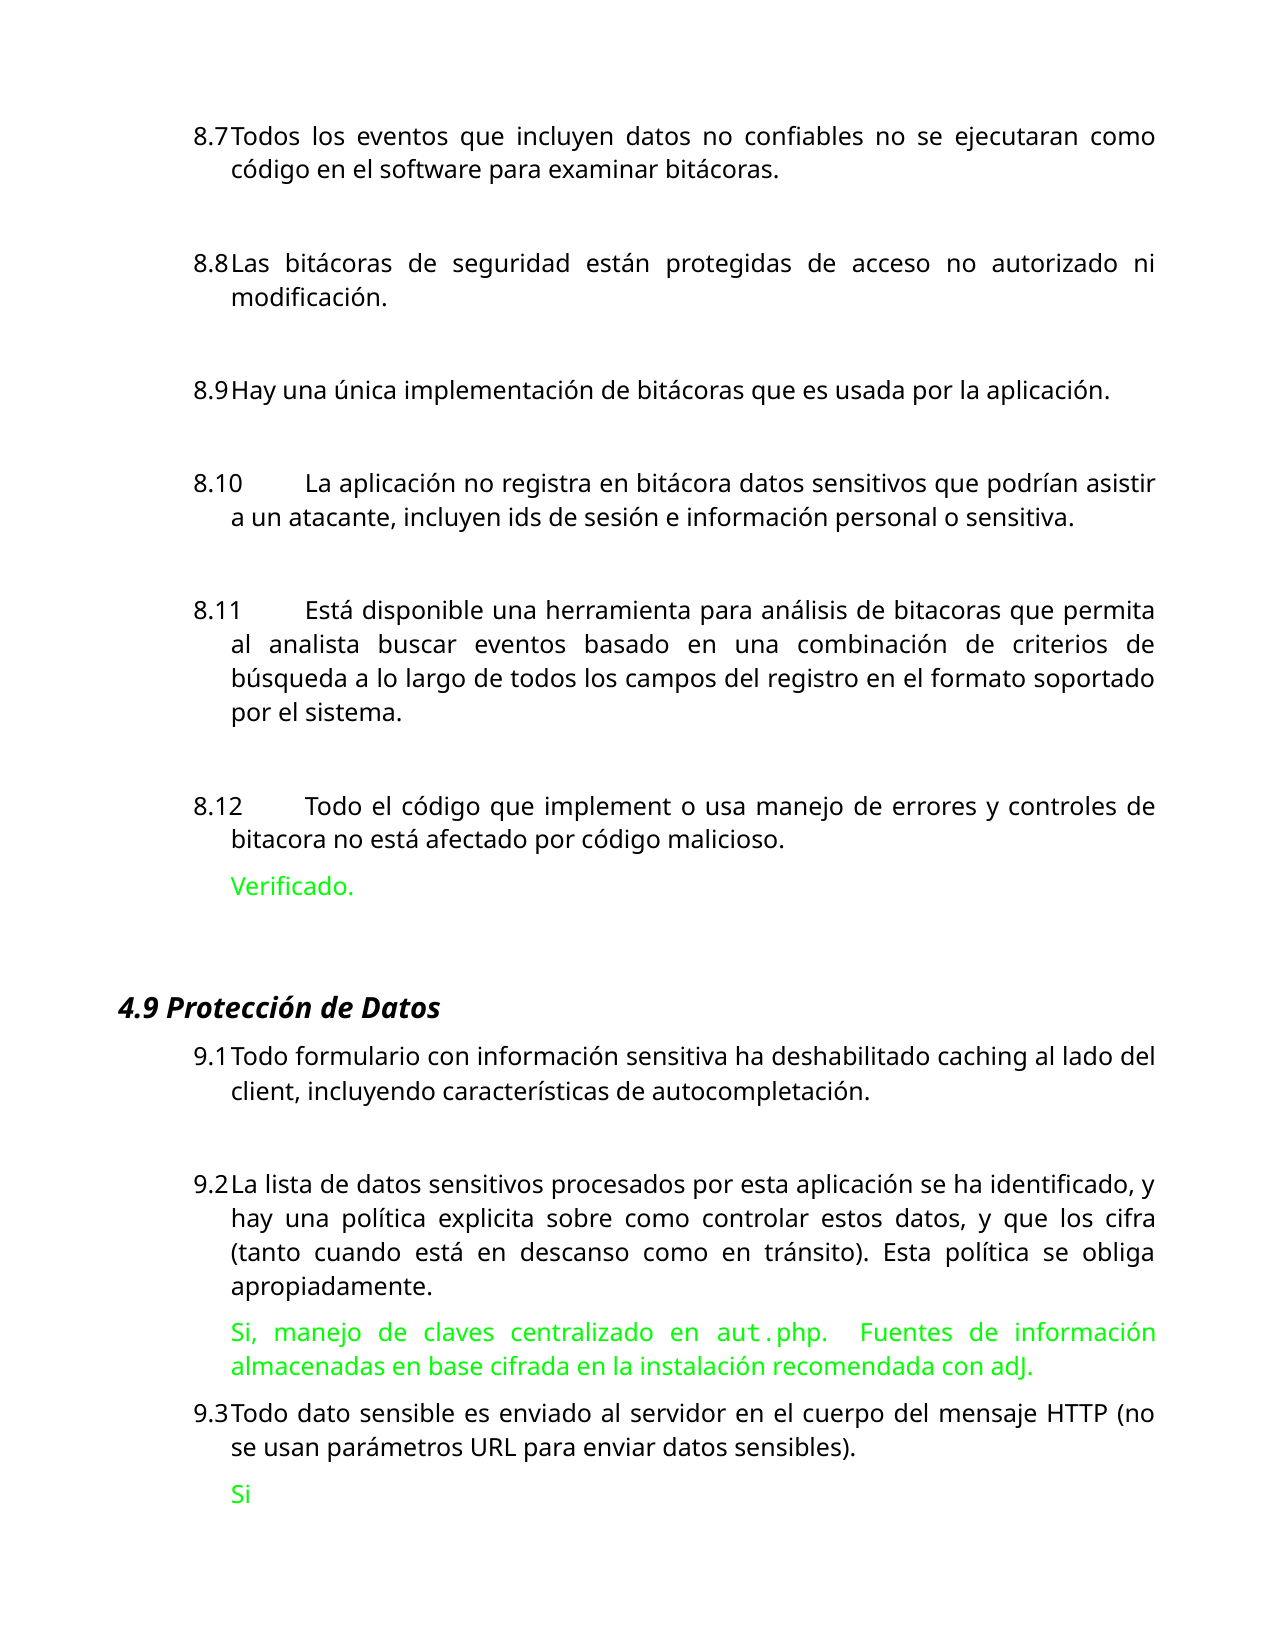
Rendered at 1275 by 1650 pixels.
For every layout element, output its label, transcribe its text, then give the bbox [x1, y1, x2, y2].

list Todo dato sensible es enviado al servidor en el cuerpo del mensaje HTTP (no se usan parámetros URL para enviar datos sensibles). [193, 1396, 1157, 1464]
list Hay una única implementación de bitácoras que es usada por la aplicación. [193, 372, 1157, 407]
list Todo formulario con información sensitiva ha deshabilitado caching al lado del client, incluyendo características de autocompletación. [193, 1039, 1157, 1107]
list Las bitácoras de seguridad están protegidas de acceso no autorizado ni modificación. [193, 245, 1157, 313]
list Todos los eventos que incluyen datos no confiables no se ejecutaran como código en el software para examinar bitácoras. [193, 118, 1157, 186]
list Si, manejo de claves centralizado en aut.php. Fuentes de información almacenadas en base cifrada en la instalación recomendada con adJ. [193, 1315, 1157, 1383]
list Verificado. [193, 869, 1157, 903]
list La lista de datos sensitivos procesados por esta aplicación se ha identificado, y hay una política explicita sobre como controlar estos datos, y que los cifra (tanto cuando está en descanso como en tránsito). Esta política se obliga apropiadamente. [193, 1166, 1157, 1302]
list Todo el código que implement o usa manejo de errores y controles de bitacora no está afectado por código malicioso. [193, 788, 1157, 856]
list Si [193, 1476, 1157, 1510]
list La aplicación no registra en bitácora datos sensitivos que podrían asistir a un atacante, incluyen ids de sesión e información personal o sensitiva. [193, 466, 1157, 534]
subtitle 4.9 Protección de Datos [118, 987, 1157, 1027]
list Está disponible una herramienta para análisis de bitacoras que permita al analista buscar eventos basado en una combinación de criterios de búsqueda a lo largo de todos los campos del registro en el formato soportado por el sistema. [193, 593, 1157, 729]
